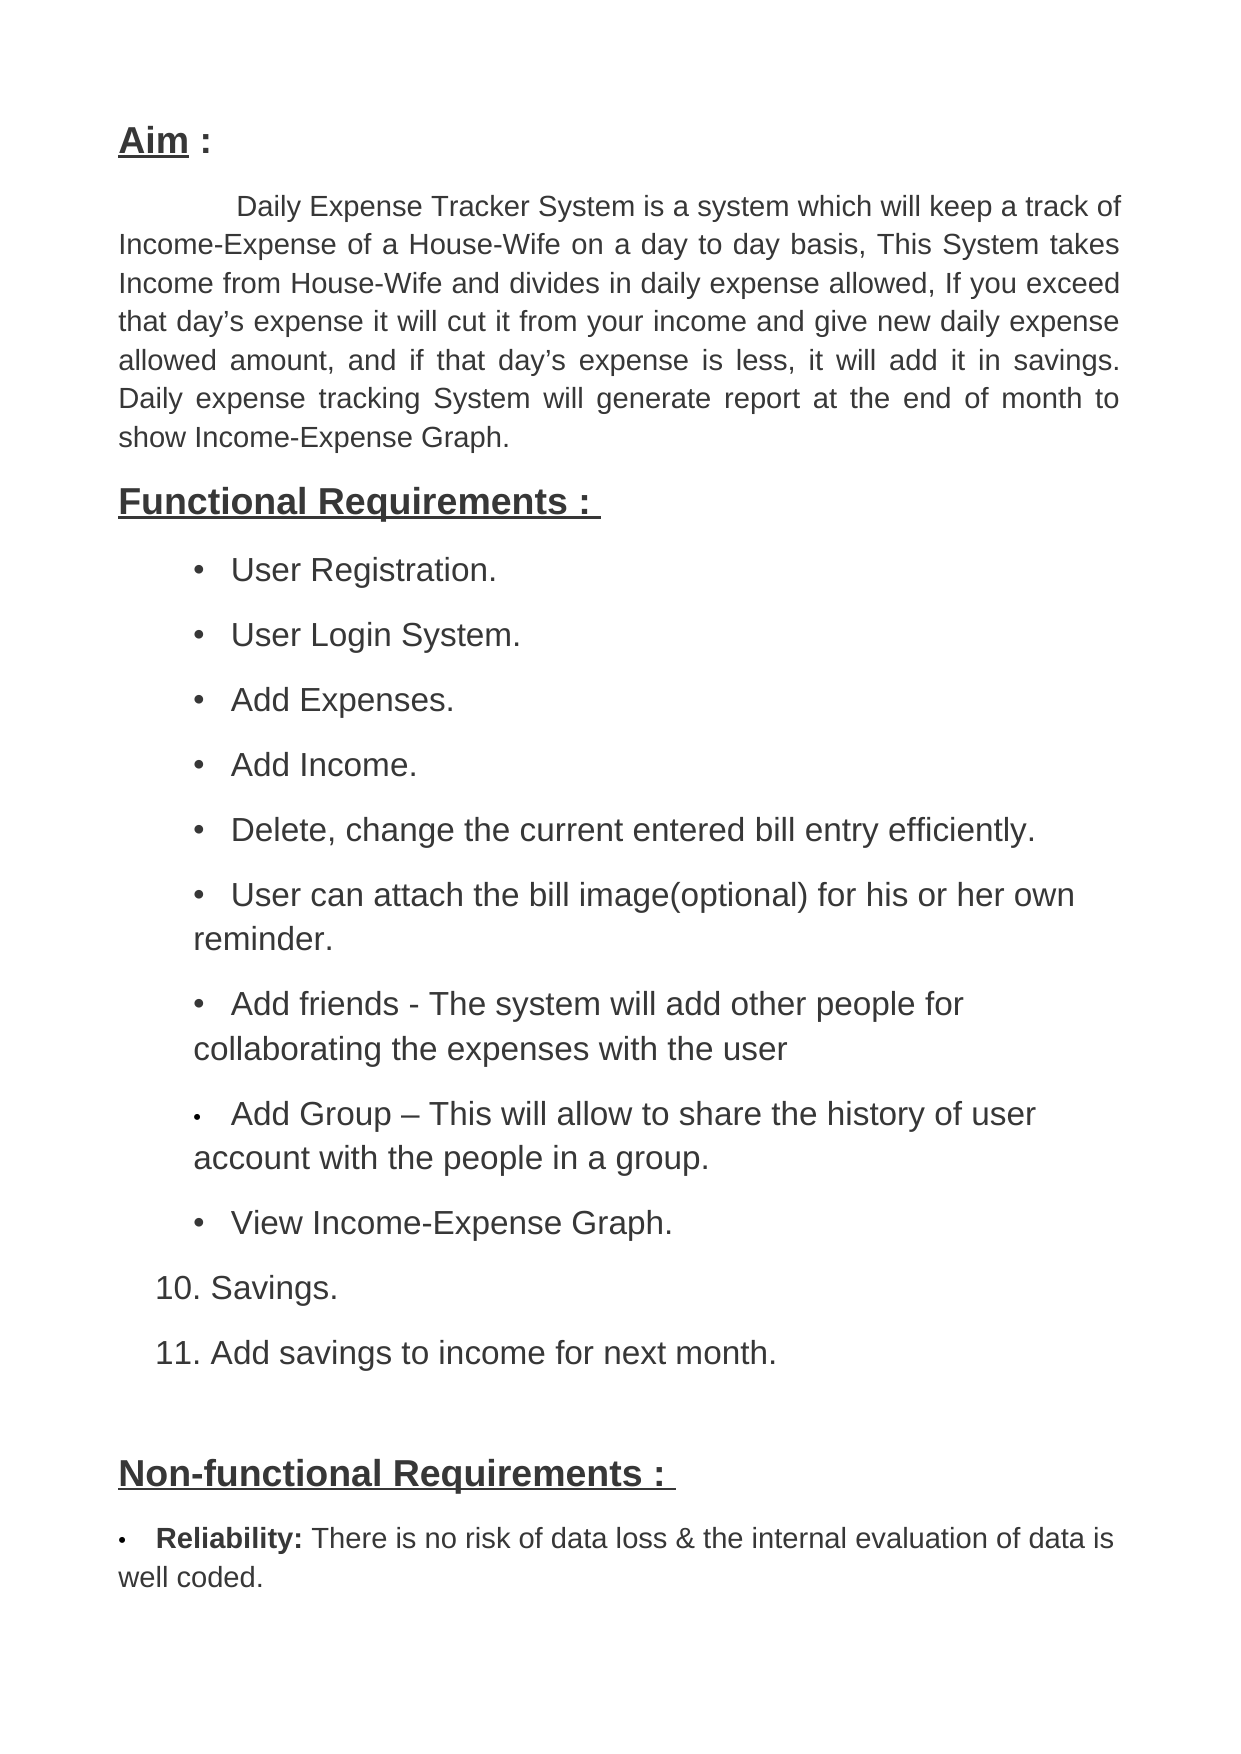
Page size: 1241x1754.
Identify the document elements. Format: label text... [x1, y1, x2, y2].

list Reliability: There is no risk of data loss & the internal evaluation of data is well coded. [81, 1521, 1122, 1593]
text Daily Expense Tracker System is a system which will keep a track of Income-Expense of a House-Wife on a day to day basis, This System takes Income from House-Wife and divides in daily expense allowed, If you exceed that day’s expense it will cut it from your income and give new daily expense allowed amount, and if that day’s expense is less, it will add it in savings. Daily expense tracking System will generate report at the end of month to show Income-Expense Graph. [118, 188, 1122, 453]
list User can attach the bill image(optional) for his or her own reminder. [156, 875, 1122, 958]
text 11. Add savings to income for next month. [118, 1333, 1122, 1371]
list View Income-Expense Graph. [156, 1203, 1122, 1241]
list Delete, change the current entered bill entry efficiently. [156, 810, 1122, 848]
list Add Income. [156, 745, 1122, 783]
text Aim : [118, 118, 1122, 161]
list Add friends - The system will add other people for collaborating the expenses with the user [156, 984, 1122, 1067]
text 10. Savings. [118, 1268, 1122, 1306]
list Add Group – This will allow to share the history of user account with the people in a group. [156, 1094, 1122, 1176]
list Add Expenses. [156, 680, 1122, 718]
list User Login System. [156, 615, 1122, 653]
text Functional Requirements : [118, 479, 1122, 522]
text Non-functional Requirements : [118, 1451, 1122, 1494]
list User Registration. [156, 549, 1122, 588]
